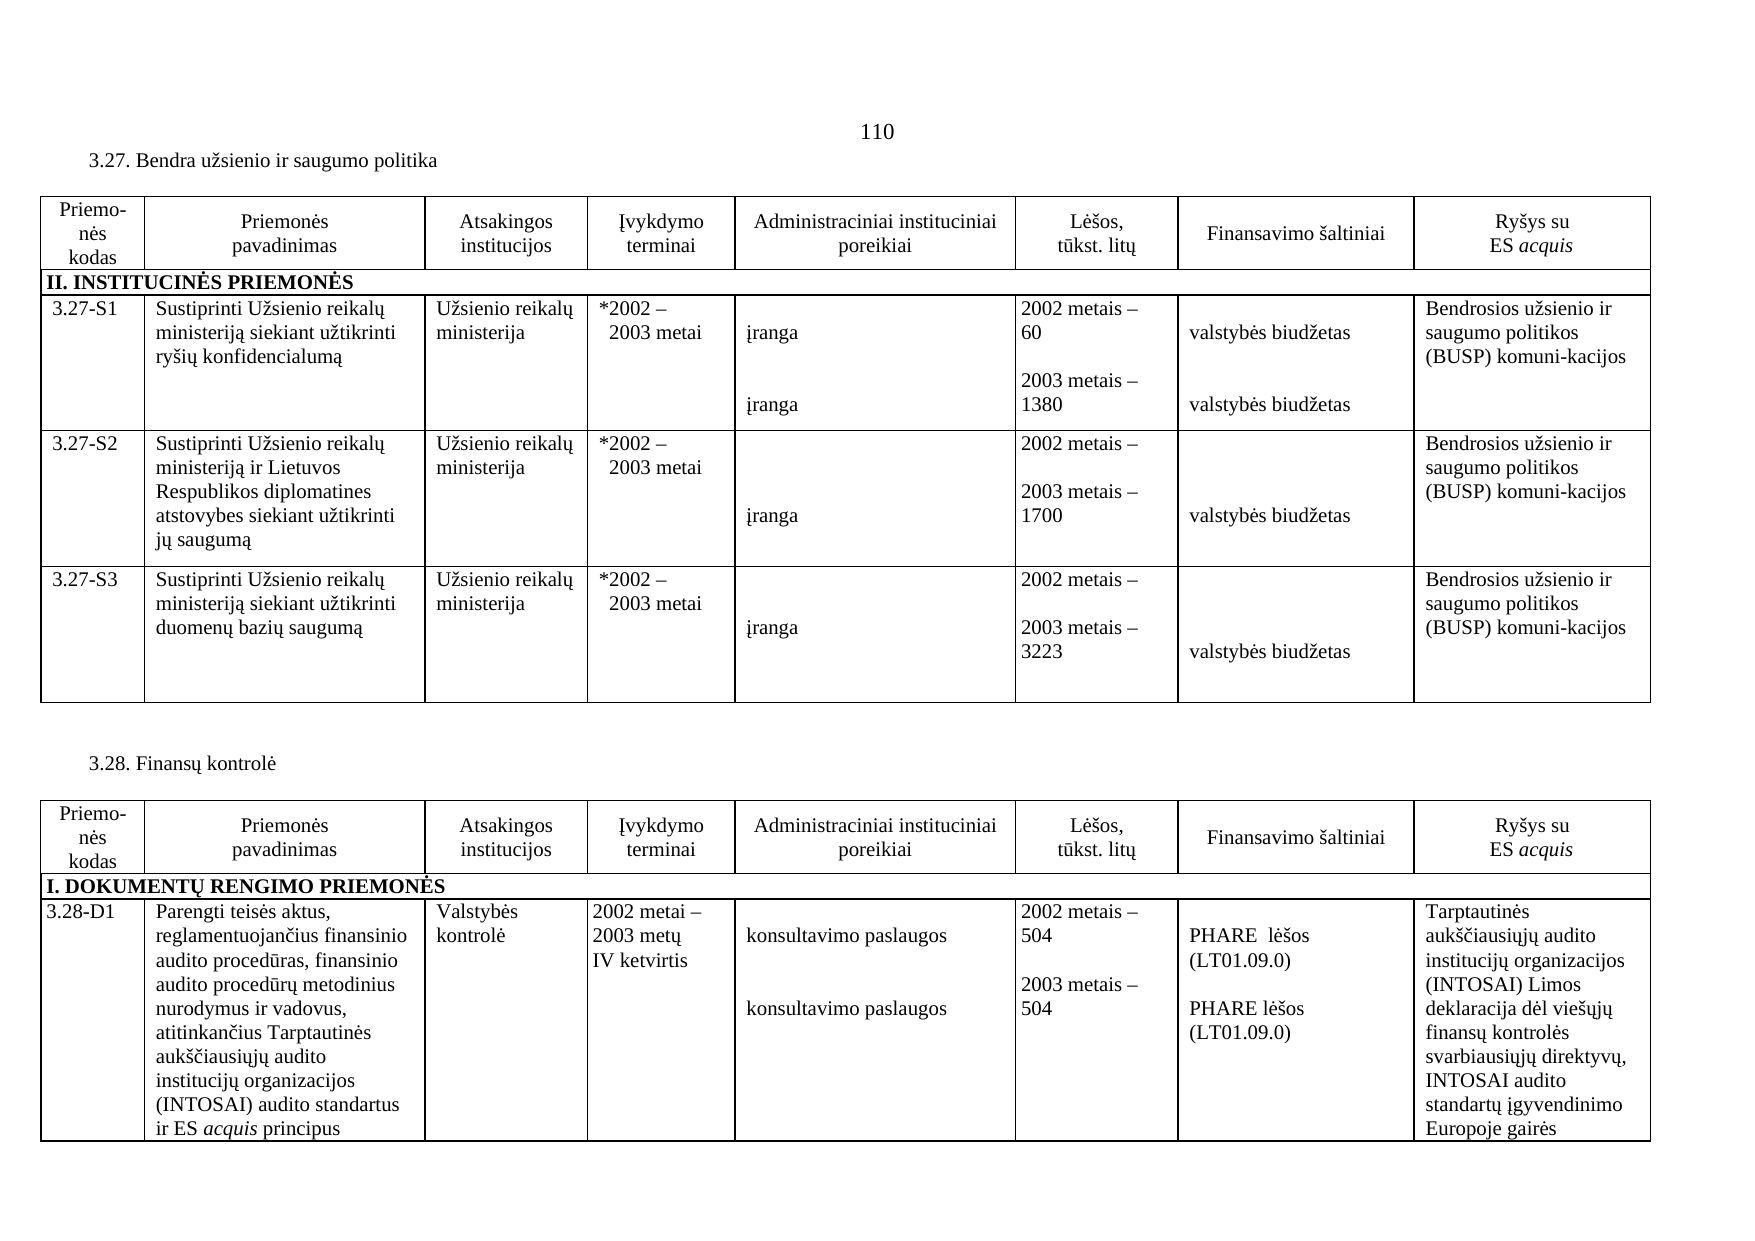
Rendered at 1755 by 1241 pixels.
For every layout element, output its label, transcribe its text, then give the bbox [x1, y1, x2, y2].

table_cell įranga [736, 431, 1015, 566]
table_header Finansavimo šaltiniai [1179, 801, 1413, 873]
table_cell Sustiprinti Užsienio reikalų ministeriją siekiant užtikrinti ryšių konfidencialumą [145, 296, 424, 430]
table_header Atsakingos institucijos [426, 197, 587, 269]
table_cell Parengti teisės aktus, reglamentuojančius finansinio audito procedūras, finansinio audito procedūrų metodinius nurodymus ir vadovus, atitinkančius Tarptautinės aukščiausiųjų audito institucijų organizacijos (INTOSAI) audito standartus ir ES acquis principus [145, 900, 424, 1140]
table_cell valstybės biudžetas [1179, 431, 1413, 566]
table_header Atsakingos institucijos [426, 801, 587, 873]
table_cell įranga įranga [736, 296, 1015, 430]
table_header Lėšos, tūkst. litų [1016, 801, 1177, 873]
subtitle 3.27. Bendra užsienio ir saugumo politika [89, 148, 1666, 172]
table_cell 2002 metais – 2003 metais – 3223 [1016, 567, 1177, 702]
table_cell PHARE lėšos (LT01.09.0) PHARE lėšos (LT01.09.0) [1179, 900, 1413, 1140]
table_cell konsultavimo paslaugos konsultavimo paslaugos [736, 900, 1015, 1140]
table_cell Sustiprinti Užsienio reikalų ministeriją ir Lietuvos Respublikos diplomatines atstovybes siekiant užtikrinti jų saugumą [145, 431, 424, 566]
table_cell 2002 metais – 504 2003 metais – 504 [1016, 900, 1177, 1140]
table_header Administraciniai instituciniai poreikiai [736, 197, 1015, 269]
table_cell Bendrosios užsienio ir saugumo politikos (BUSP) komuni-kacijos [1415, 431, 1650, 566]
table_header Ryšys su ES acquis [1415, 197, 1650, 269]
table_cell Užsienio reikalų ministerija [426, 431, 587, 566]
table_cell 3.27-S3 [42, 567, 144, 702]
table_header Finansavimo šaltiniai [1179, 197, 1413, 269]
table_cell Užsienio reikalų ministerija [426, 567, 587, 702]
table_header Administraciniai instituciniai poreikiai [736, 801, 1015, 873]
table_cell Tarptautinės aukščiausiųjų audito institucijų organizacijos (INTOSAI) Limos deklaracija dėl viešųjų finansų kontrolės svarbiausiųjų direktyvų, INTOSAI audito standartų įgyvendinimo Europoje gairės [1415, 900, 1650, 1140]
table_header Lėšos, tūkst. litų [1016, 197, 1177, 269]
table_header Įvykdymo terminai [588, 197, 734, 269]
table_header Priemo-nės kodas [41, 197, 144, 269]
table_cell įranga [736, 567, 1015, 702]
table_cell 2002 metais – 2003 metais – 1700 [1016, 431, 1177, 566]
table_cell *2002 – 2003 metai [588, 431, 734, 566]
table_cell 3.28-D1 [42, 900, 144, 1140]
table_cell valstybės biudžetas [1179, 567, 1413, 702]
table_cell 3.27-S2 [42, 431, 144, 566]
table_cell valstybės biudžetas valstybės biudžetas [1179, 296, 1413, 430]
subtitle 3.28. Finansų kontrolė [89, 751, 1666, 775]
table_cell *2002 – 2003 metai [588, 296, 734, 430]
table_cell II. Institucinės priemonės [42, 270, 1650, 294]
table_cell Bendrosios užsienio ir saugumo politikos (BUSP) komuni-kacijos [1415, 296, 1650, 430]
table_cell 3.27-S1 [42, 296, 144, 430]
table_cell 2002 metai – 2003 metų IV ketvirtis [588, 900, 734, 1140]
table_cell Sustiprinti Užsienio reikalų ministeriją siekiant užtikrinti duomenų bazių saugumą [145, 567, 424, 702]
table_header Įvykdymo terminai [588, 801, 734, 873]
table_cell 2002 metais – 60 2003 metais – 1380 [1016, 296, 1177, 430]
table_cell Bendrosios užsienio ir saugumo politikos (BUSP) komuni-kacijos [1415, 567, 1650, 702]
table_header Ryšys su ES acquis [1415, 801, 1650, 873]
table_cell *2002 – 2003 metai [588, 567, 734, 702]
table_cell Valstybės kontrolė [426, 900, 587, 1140]
table_cell I. Dokumentų rengimo priemonės [42, 874, 1650, 898]
table_header Priemonės pavadinimas [145, 801, 424, 873]
table_header Priemo-nės kodas [41, 801, 144, 873]
table_cell Užsienio reikalų ministerija [426, 296, 587, 430]
table_header Priemonės pavadinimas [145, 197, 424, 269]
